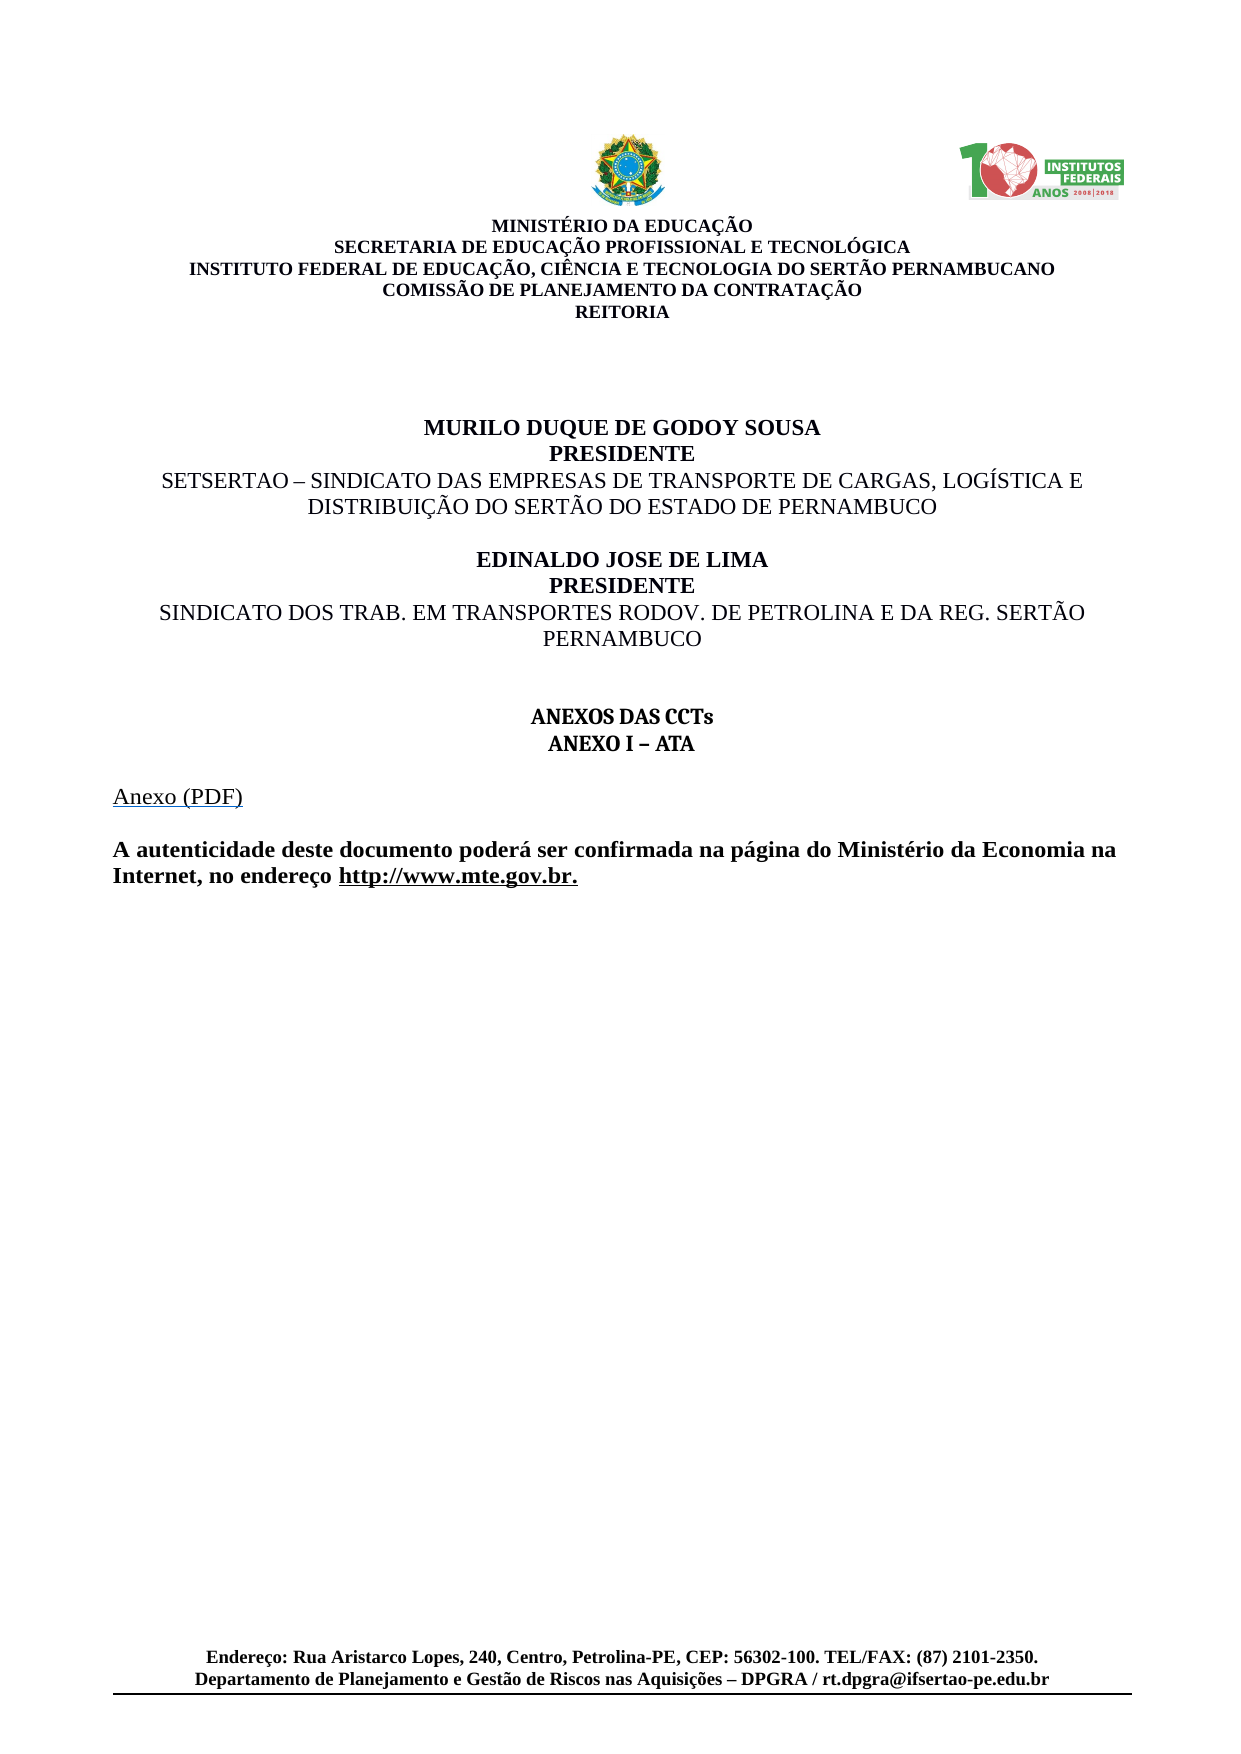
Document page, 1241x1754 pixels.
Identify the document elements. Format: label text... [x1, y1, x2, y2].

picture [959, 143, 1124, 200]
text SINDICATO DOS TRAB. EM TRANSPORTES RODOV. DE PETROLINA E DA REG. SERTÃO PERNAMBUCO [112, 599, 1132, 651]
text SETSERTAO – SINDICATO DAS EMPRESAS DE TRANSPORTE DE CARGAS, LOGÍSTICA E DISTRIBUIÇÃO DO SERTÃO DO ESTADO DE PERNAMBUCO [112, 467, 1132, 519]
subtitle ANEXO I – ATA [112, 730, 1132, 757]
text MURILO DUQUE DE GODOY SOUSA [112, 414, 1132, 441]
picture [590, 133, 665, 207]
text PRESIDENTE [112, 572, 1132, 599]
subtitle ANEXOS DAS CCTs [112, 704, 1132, 730]
text EDINALDO JOSE DE LIMA [112, 546, 1132, 572]
text A autenticidade deste documento poderá ser confirmada na página do Ministério da Economia na Internet, no endereço http://www.mte.gov.br. [112, 836, 1132, 888]
text PRESIDENTE [112, 441, 1132, 467]
text Anexo (PDF) [112, 783, 1132, 809]
